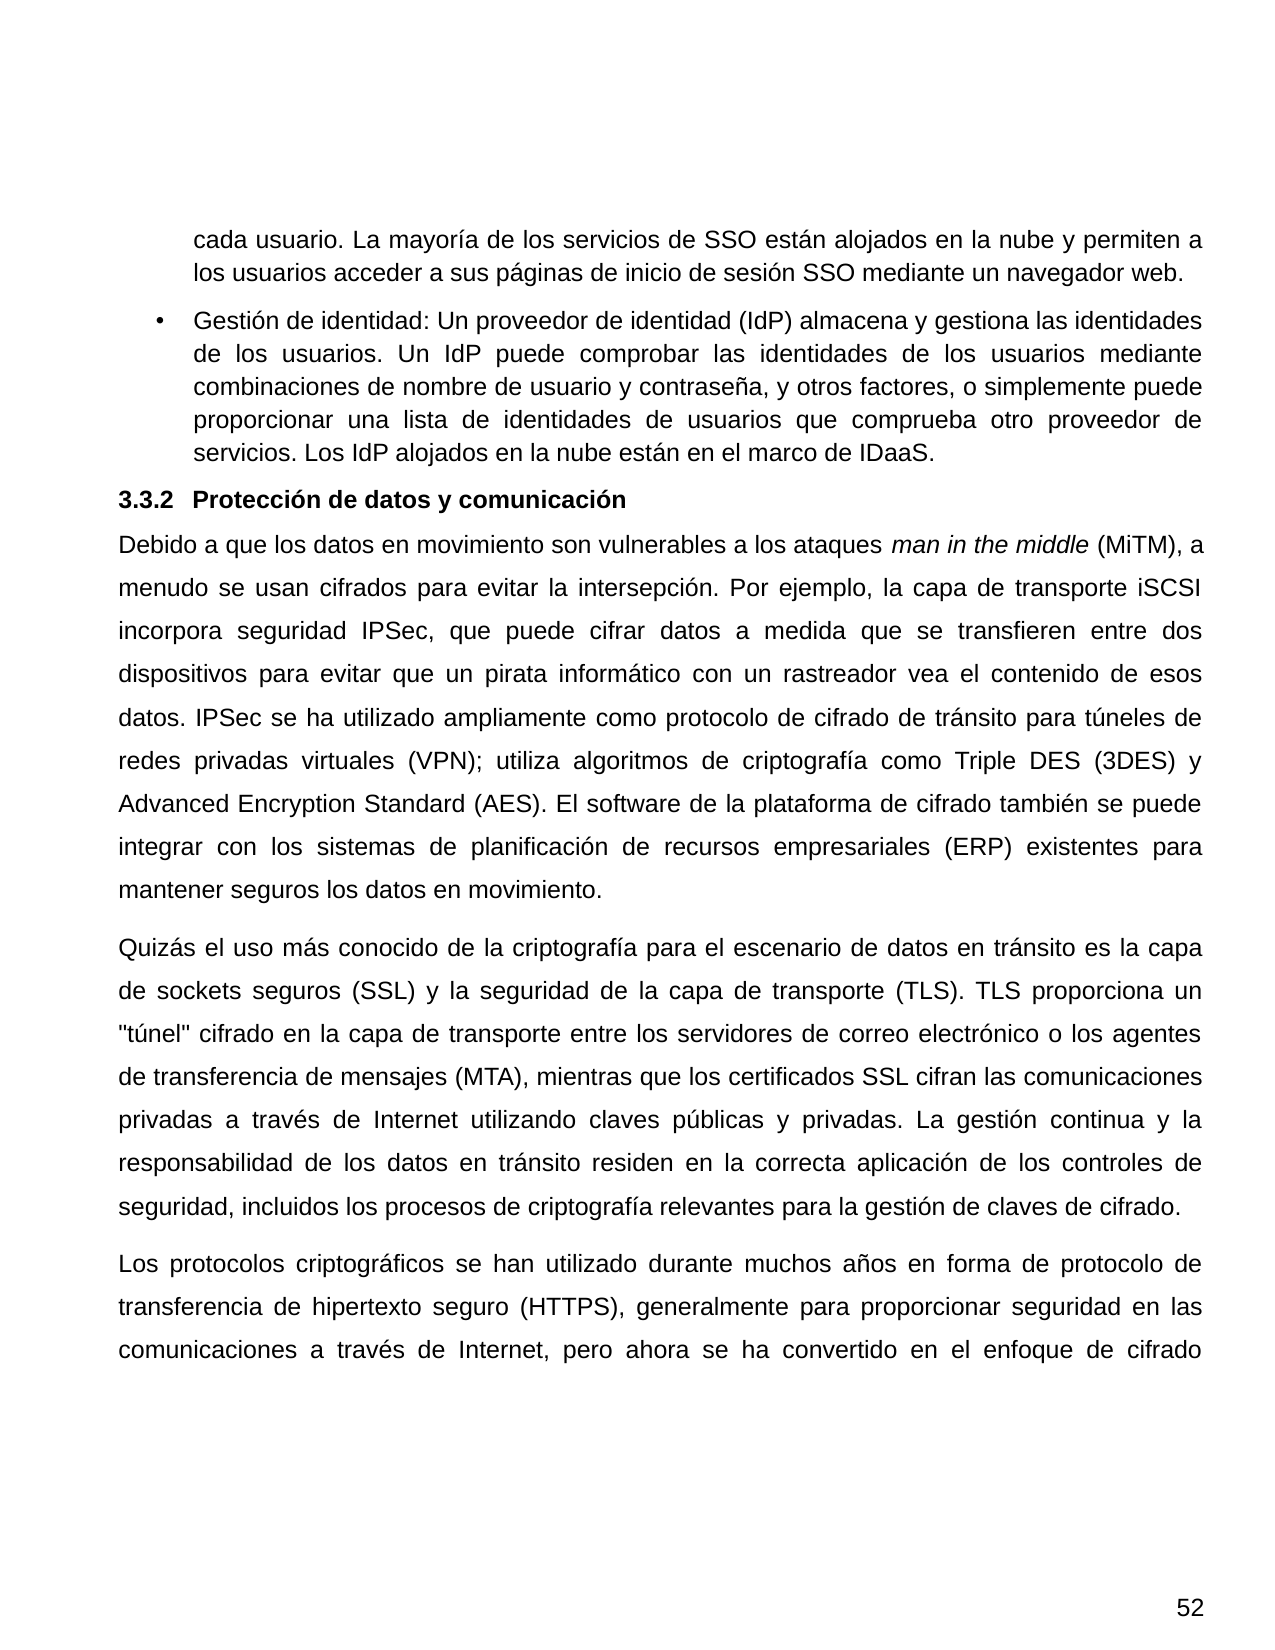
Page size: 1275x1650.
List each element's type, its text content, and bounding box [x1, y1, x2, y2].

list Gestión de identidad: Un proveedor de identidad (IdP) almacena y gestiona las identidades de los usuarios. Un IdP puede comprobar las identidades de los usuarios mediante combinaciones de nombre de usuario y contraseña, y otros factores, o simplemente puede proporcionar una lista de identidades de usuarios que comprueba otro proveedor de servicios. Los IdP alojados en la nube están en el marco de IDaaS. [156, 306, 1204, 467]
text Los protocolos criptográficos se han utilizado durante muchos años en forma de protocolo de transferencia de hipertexto seguro (HTTPS), generalmente para proporcionar seguridad en las comunicaciones a través de Internet, pero ahora se ha convertido en el enfoque de cifrado [118, 1249, 1204, 1364]
text Quizás el uso más conocido de la criptografía para el escenario de datos en tránsito es la capa de sockets seguros (SSL) y la seguridad de la capa de transporte (TLS). TLS proporciona un "túnel" cifrado en la capa de transporte entre los servidores de correo electrónico o los agentes de transferencia de mensajes (MTA), mientras que los certificados SSL cifran las comunicaciones privadas a través de Internet utilizando claves públicas y privadas. La gestión continua y la responsabilidad de los datos en tránsito residen en la correcta aplicación de los controles de seguridad, incluidos los procesos de criptografía relevantes para la gestión de claves de cifrado. [118, 933, 1204, 1220]
subtitle Protección de datos y comunicación [118, 485, 1204, 514]
text Debido a que los datos en movimiento son vulnerables a los ataques man in the middle (MiTM), a menudo se usan cifrados para evitar la intersepción. Por ejemplo, la capa de transporte iSCSI incorpora seguridad IPSec, que puede cifrar datos a medida que se transfieren entre dos dispositivos para evitar que un pirata informático con un rastreador vea el contenido de esos datos. IPSec se ha utilizado ampliamente como protocolo de cifrado de tránsito para túneles de redes privadas virtuales (VPN); utiliza algoritmos de criptografía como Triple DES (3DES) y Advanced Encryption Standard (AES). El software de la plataforma de cifrado también se puede integrar con los sistemas de planificación de recursos empresariales (ERP) existentes para mantener seguros los datos en movimiento. [118, 530, 1204, 904]
list cada usuario. La mayoría de los servicios de SSO están alojados en la nube y permiten a los usuarios acceder a sus páginas de inicio de sesión SSO mediante un navegador web. [156, 225, 1204, 287]
